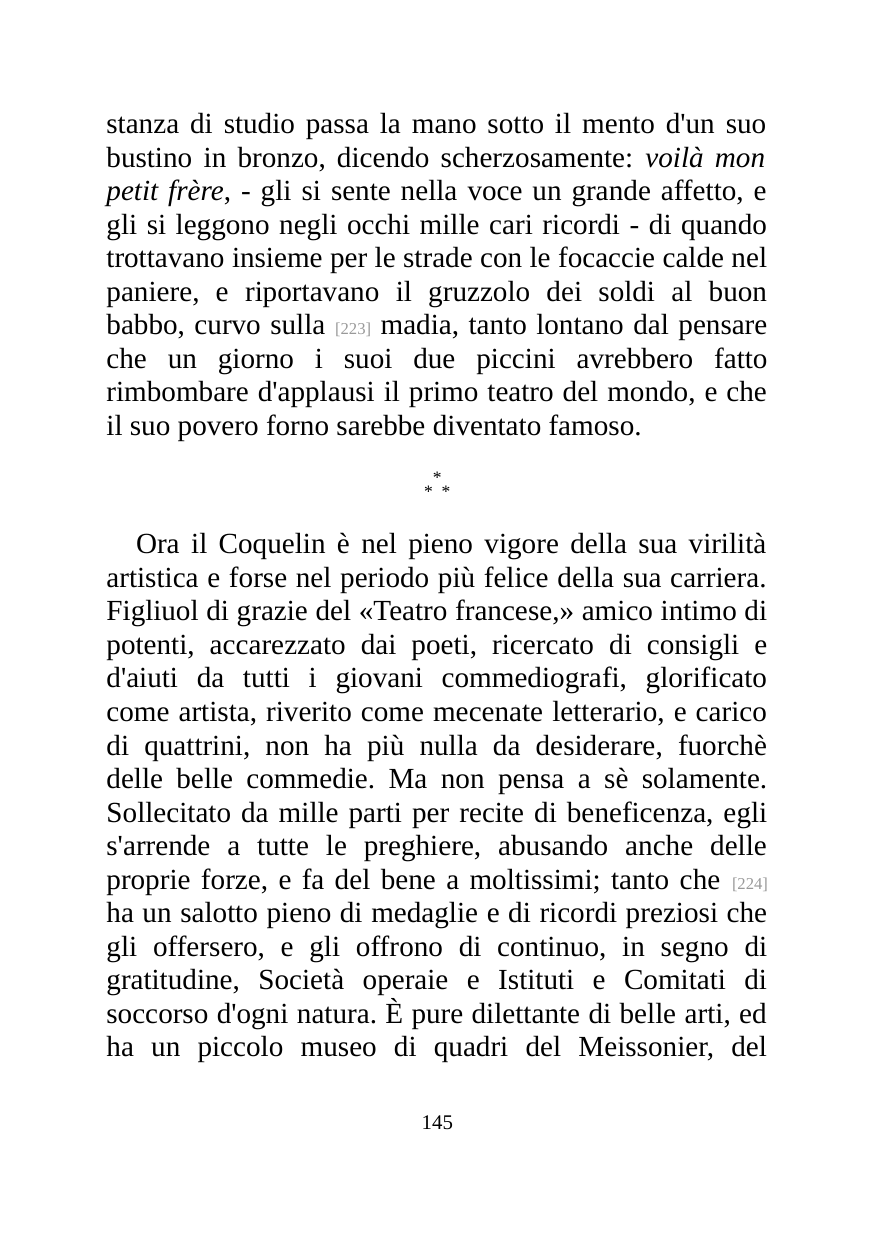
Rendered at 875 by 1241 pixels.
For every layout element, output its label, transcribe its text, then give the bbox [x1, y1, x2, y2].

text *** [106, 467, 768, 501]
text stanza di studio passa la mano sotto il mento d'un suo bustino in bronzo, dicendo scherzosamente: voilà mon petit frère, - gli si sente nella voce un grande affetto, e gli si leggono negli occhi mille cari ricordi - di quando trottavano insieme per le strade con le focaccie calde nel paniere, e riportavano il gruzzolo dei soldi al buon babbo, curvo sulla [223] madia, tanto lontano dal pensare che un giorno i suoi due piccini avrebbero fatto rimbombare d'applausi il primo teatro del mondo, e che il suo povero forno sarebbe diventato famoso. [106, 106, 768, 442]
text Ora il Coquelin è nel pieno vigore della sua virilità artistica e forse nel periodo più felice della sua carriera. Figliuol di grazie del «Teatro francese,» amico intimo di potenti, accarezzato dai poeti, ricercato di consigli e d'aiuti da tutti i giovani commediografi, glorificato come artista, riverito come mecenate letterario, e carico di quattrini, non ha più nulla da desiderare, fuorchè delle belle commedie. Ma non pensa a sè solamente. Sollecitato da mille parti per recite di beneficenza, egli s'arrende a tutte le preghiere, abusando anche delle proprie forze, e fa del bene a moltissimi; tanto che [224] ha un salotto pieno di medaglie e di ricordi preziosi che gli offersero, e gli offrono di continuo, in segno di gratitudine, Società operaie e Istituti e Comitati di soccorso d'ogni natura. È pure dilettante di belle arti, ed ha un piccolo museo di quadri del Meissonier, del [106, 526, 768, 1063]
